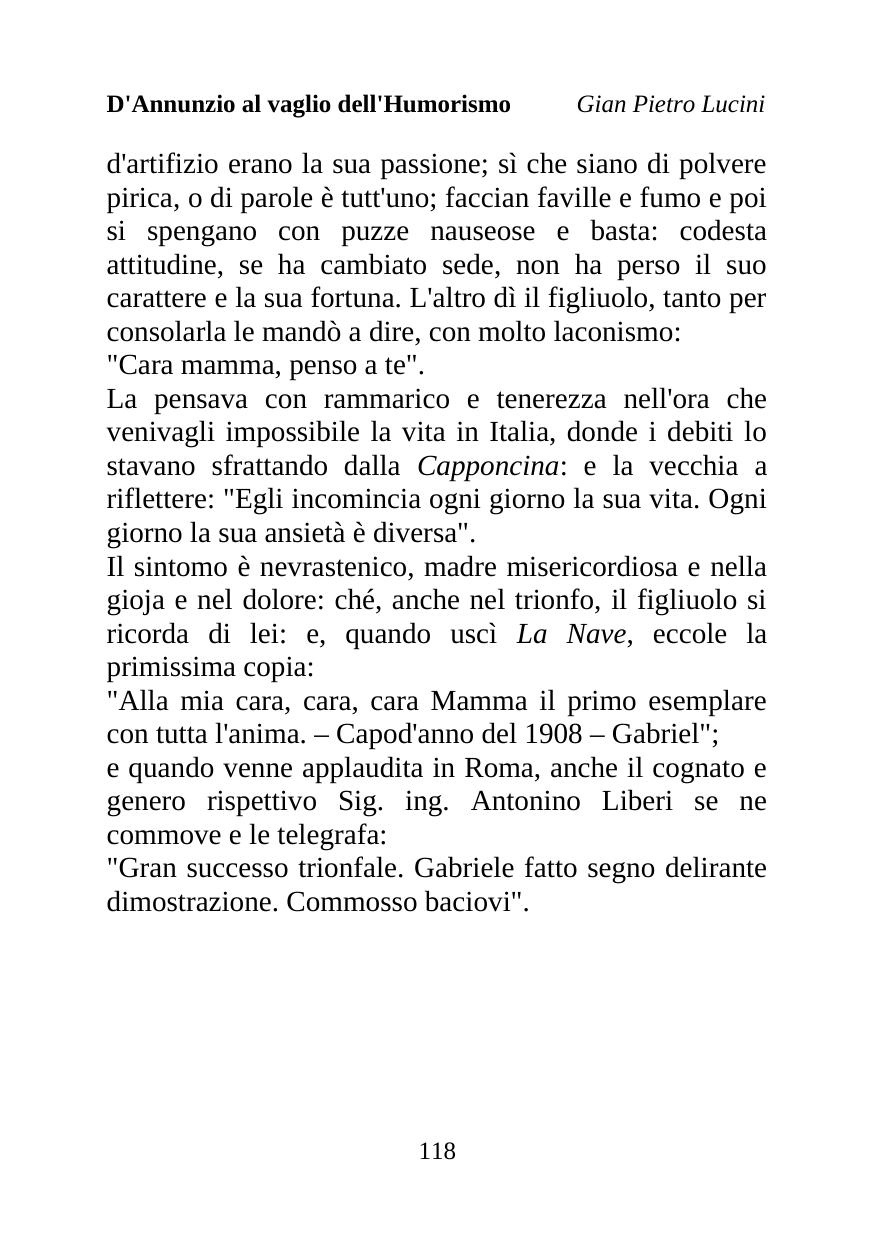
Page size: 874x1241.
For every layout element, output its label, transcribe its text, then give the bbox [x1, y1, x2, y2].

text Il sintomo è nevrastenico, madre misericordiosa e nella gioja e nel dolore: ché, anche nel trionfo, il figliuolo si ricorda di lei: e, quando uscì La Nave, eccole la primissima copia: [106, 549, 768, 683]
text La pensava con rammarico e tenerezza nell'ora che venivagli impossibile la vita in Italia, donde i debiti lo stavano sfrattando dalla Capponcina: e la vecchia a riflettere: "Egli incomincia ogni giorno la sua vita. Ogni giorno la sua ansietà è diversa". [106, 381, 768, 549]
text "Alla mia cara, cara, cara Mamma il primo esemplare con tutta l'anima. – Capod'anno del 1908 – Gabriel"; [106, 683, 768, 750]
text e quando venne applaudita in Roma, anche il cognato e genero rispettivo Sig. ing. Antonino Liberi se ne commove e le telegrafa: [106, 750, 768, 851]
text d'artifizio erano la sua passione; sì che siano di polvere pirica, o di parole è tutt'uno; faccian faville e fumo e poi si spengano con puzze nauseose e basta: codesta attitudine, se ha cambiato sede, non ha perso il suo carattere e la sua fortuna. L'altro dì il figliuolo, tanto per consolarla le mandò a dire, con molto laconismo: [106, 146, 768, 347]
text "Gran successo trionfale. Gabriele fatto segno delirante dimostrazione. Commosso baciovi". [106, 851, 768, 918]
text "Cara mamma, penso a te". [106, 347, 768, 381]
